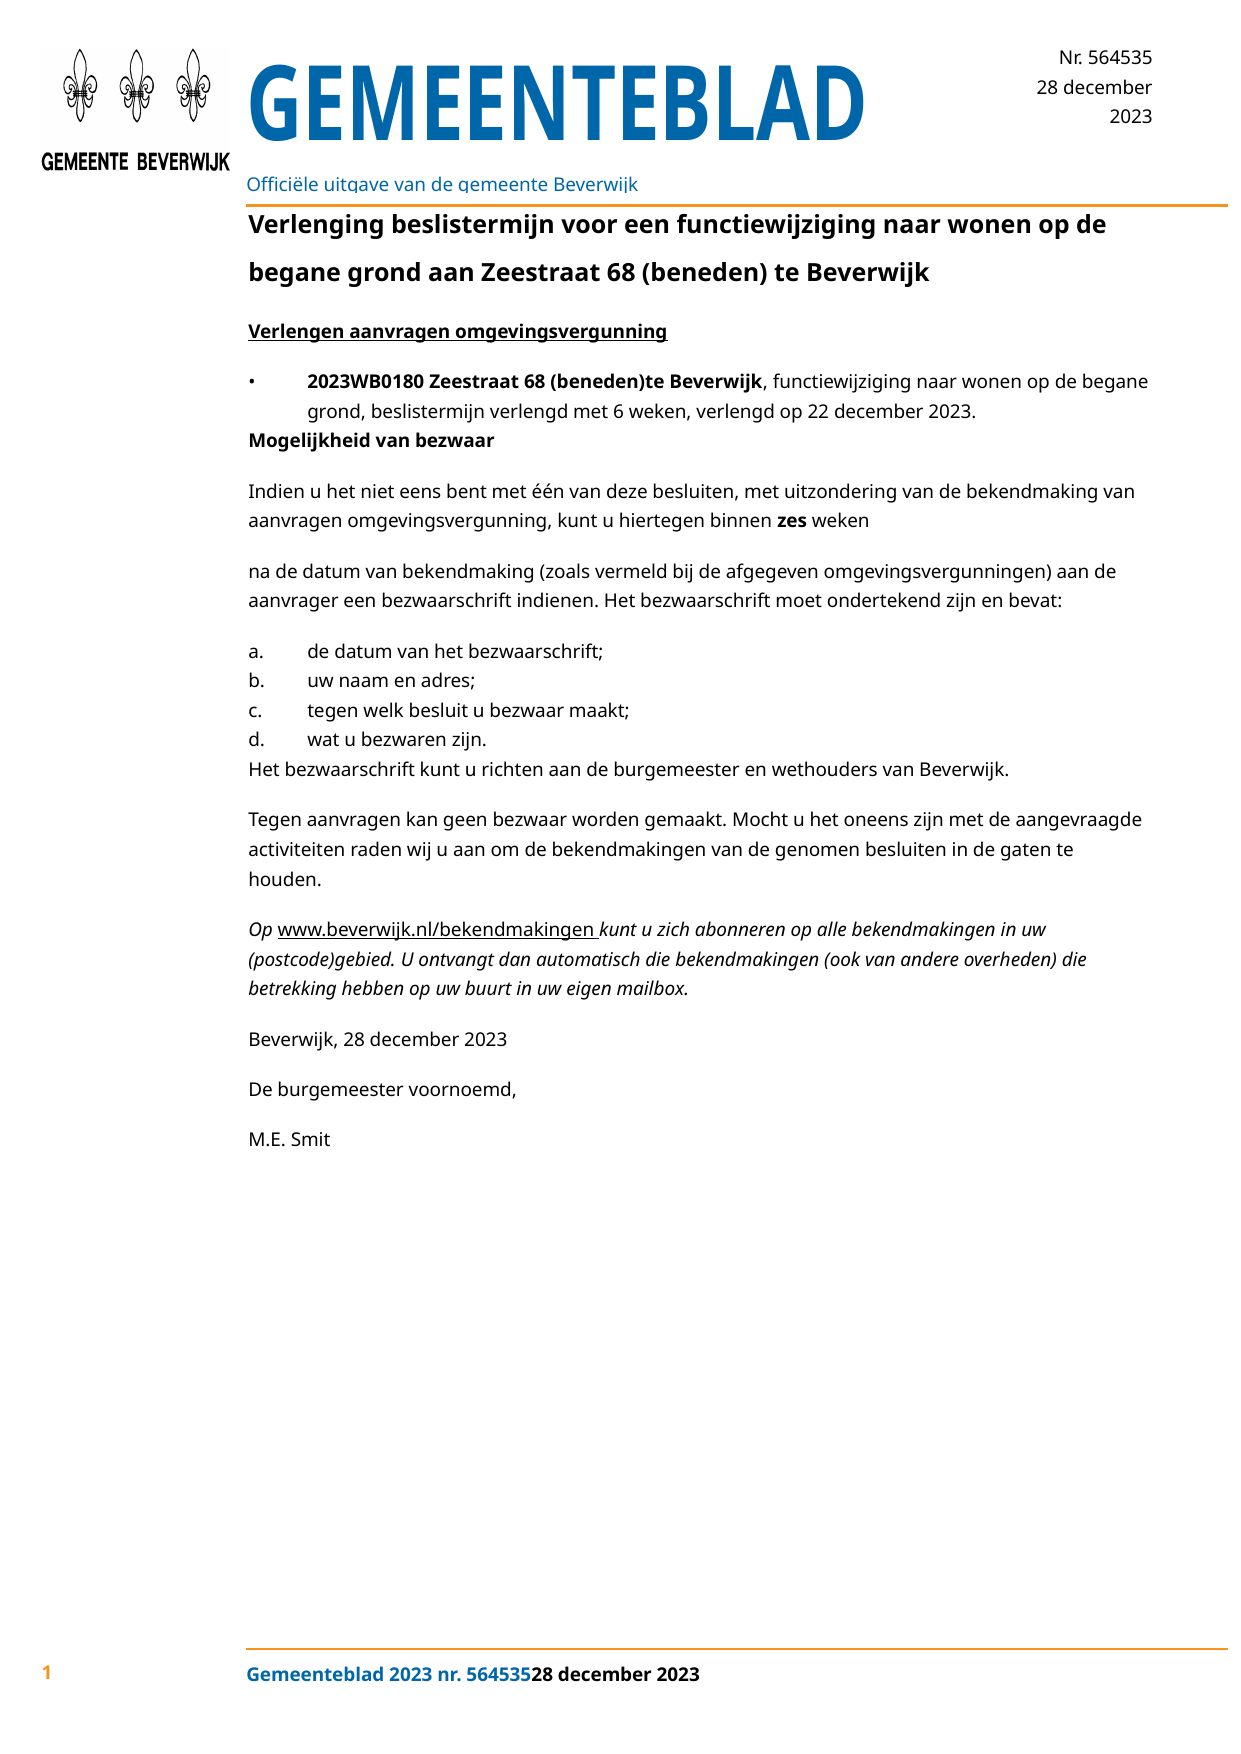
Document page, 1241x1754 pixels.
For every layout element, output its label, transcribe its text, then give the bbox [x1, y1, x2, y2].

list de datum van het bezwaarschrift; [248, 638, 1152, 664]
list 2023WB0180 Zeestraat 68 (beneden)te Beverwijk, functiewijziging naar wonen op de begane grond, beslistermijn verlengd met 6 weken, verlengd op 22 december 2023. [248, 368, 1152, 424]
list wat u bezwaren zijn. [248, 727, 1152, 752]
text Indien u het niet eens bent met één van deze besluiten, met uitzondering van de bekendmaking van aanvragen omgevingsvergunning, kunt u hiertegen binnen zes weken [248, 478, 1152, 533]
list uw naam en adres; [248, 667, 1152, 693]
text Beverwijk, 28 december 2023 [248, 1026, 1152, 1052]
text De burgemeester voornoemd, [248, 1076, 1152, 1102]
text Mogelijkheid van bezwaar [248, 427, 1152, 453]
text Op www.beverwijk.nl/bekendmakingen kunt u zich abonneren op alle bekendmakingen in uw (postcode)gebied. U ontvangt dan automatisch die bekendmakingen (ook van andere overheden) die betrekking hebben op uw buurt in uw eigen mailbox. [248, 916, 1152, 1001]
text Het bezwaarschrift kunt u richten aan de burgemeester en wethouders van Beverwijk. [248, 756, 1152, 782]
text Verlenging beslistermijn voor een functiewijziging naar wonen op de begane grond aan Zeestraat 68 (beneden) te Beverwijk [248, 207, 1152, 288]
text na de datum van bekendmaking (zoals vermeld bij de afgegeven omgevingsvergunningen) aan de aanvrager een bezwaarschrift indienen. Het bezwaarschrift moet ondertekend zijn en bevat: [248, 558, 1152, 613]
text Verlengen aanvragen omgevingsvergunning [248, 318, 1152, 344]
text M.E. Smit [248, 1127, 1152, 1152]
list tegen welk besluit u bezwaar maakt; [248, 697, 1152, 723]
text Tegen aanvragen kan geen bezwaar worden gemaakt. Mocht u het oneens zijn met de aangevraagde activiteiten raden wij u aan om de bekendmakingen van de genomen besluiten in de gaten te houden. [248, 807, 1152, 892]
picture [41, 47, 231, 172]
